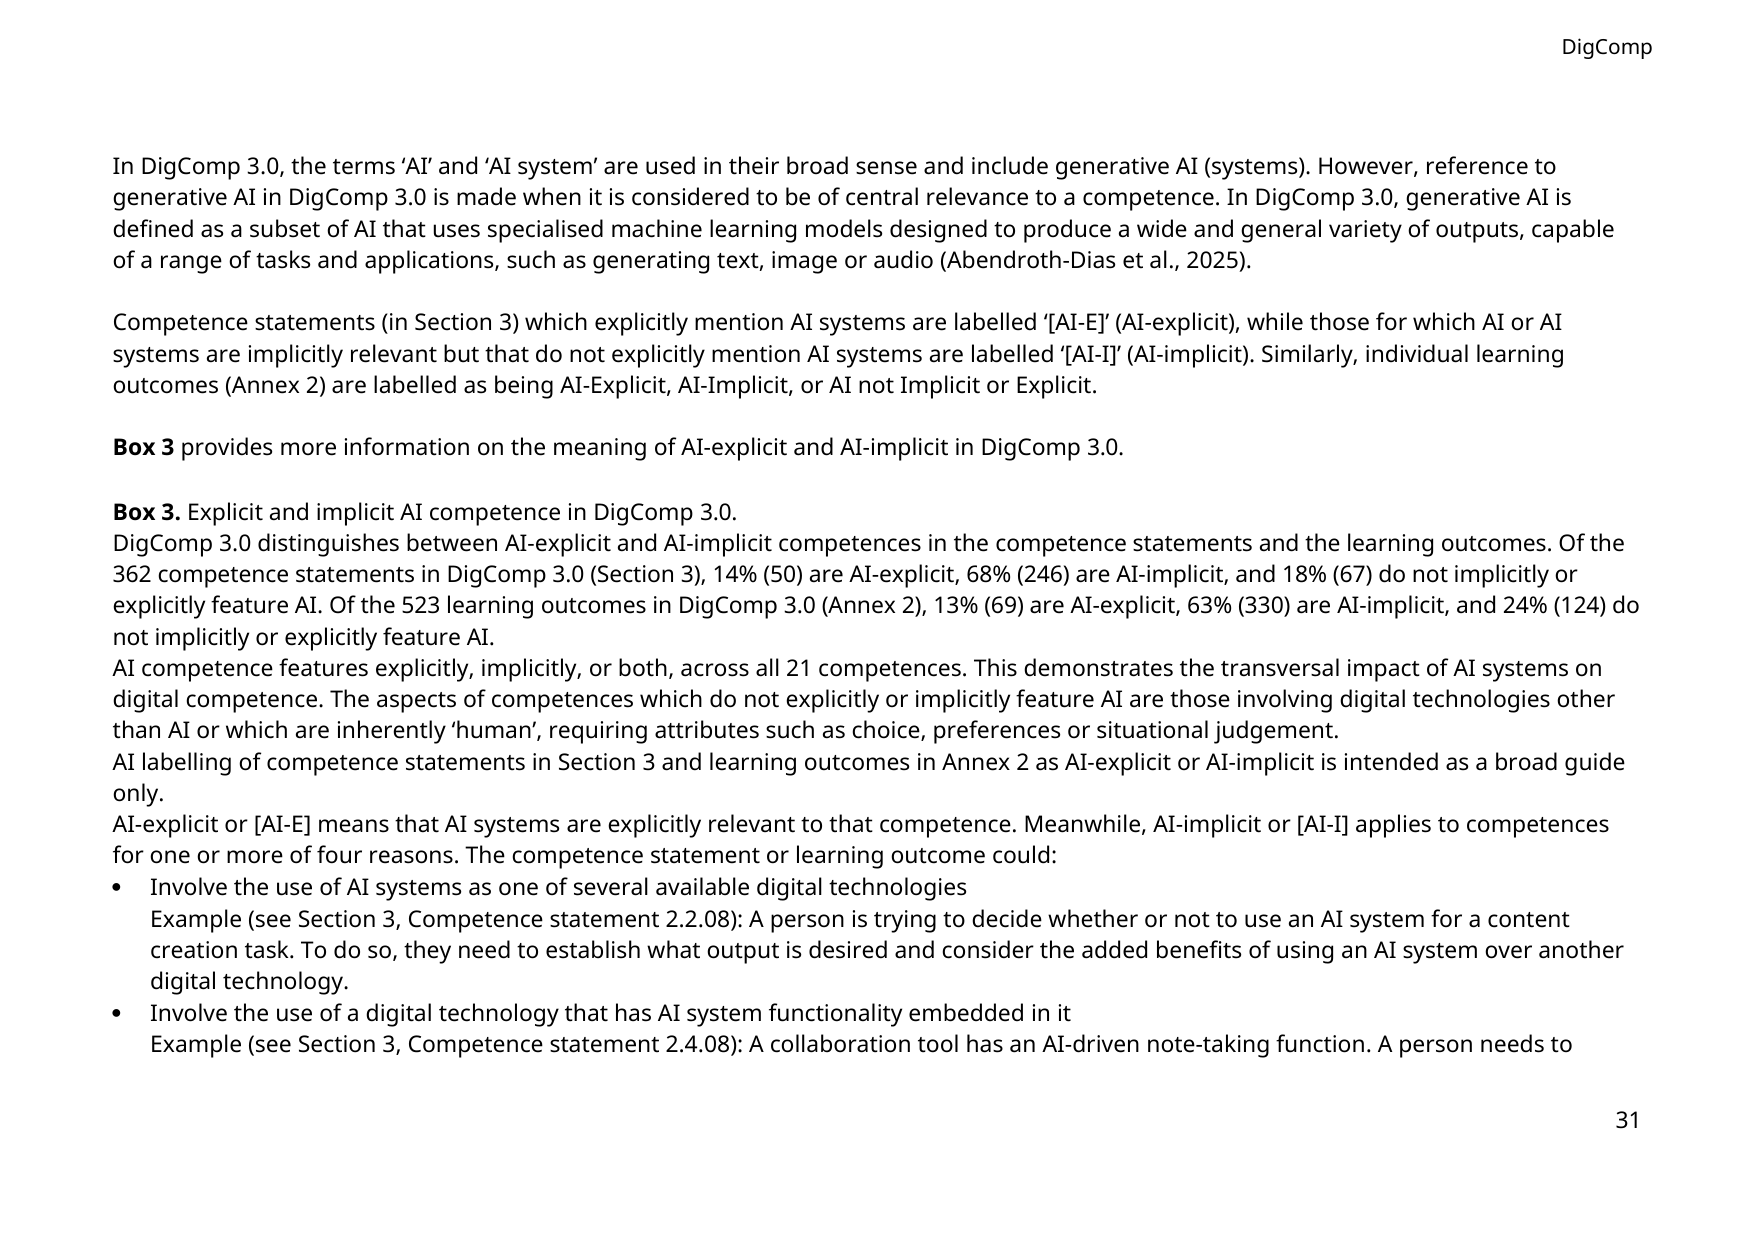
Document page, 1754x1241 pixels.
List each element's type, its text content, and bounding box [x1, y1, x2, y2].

text AI competence features explicitly, implicitly, or both, across all 21 competences. This demonstrates the transversal impact of AI systems on digital competence. The aspects of competences which do not explicitly or implicitly feature AI are those involving digital technologies other than AI or which are inherently ‘human’, requiring attributes such as choice, preferences or situational judgement. [112, 652, 1641, 746]
text In DigComp 3.0, the terms ‘AI’ and ‘AI system’ are used in their broad sense and include generative AI (systems). However, reference to generative AI in DigComp 3.0 is made when it is considered to be of central relevance to a competence. In DigComp 3.0, generative AI is defined as a subset of AI that uses specialised machine learning models designed to produce a wide and general variety of outputs, capable of a range of tasks and applications, such as generating text, image or audio (Abendroth-Dias et al., 2025). [112, 150, 1641, 275]
text DigComp 3.0 distinguishes between AI-explicit and AI-implicit competences in the competence statements and the learning outcomes. Of the 362 competence statements in DigComp 3.0 (Section 3), 14% (50) are AI-explicit, 68% (246) are AI-implicit, and 18% (67) do not implicitly or explicitly feature AI. Of the 523 learning outcomes in DigComp 3.0 (Annex 2), 13% (69) are AI-explicit, 63% (330) are AI-implicit, and 24% (124) do not implicitly or explicitly feature AI. [112, 527, 1641, 652]
text Box 3. Explicit and implicit AI competence in DigComp 3.0. [112, 496, 1641, 527]
text AI-explicit or [AI-E] means that AI systems are explicitly relevant to that competence. Meanwhile, AI-implicit or [AI-I] applies to competences for one or more of four reasons. The competence statement or learning outcome could: [112, 808, 1641, 871]
list Involve the use of AI systems as one of several available digital technologies Example (see Section 3, Competence statement 2.2.08): A person is trying to decide whether or not to use an AI system for a content creation task. To do so, they need to establish what output is desired and consider the added benefits of using an AI system over another digital technology. [112, 871, 1641, 996]
text AI labelling of competence statements in Section 3 and learning outcomes in Annex 2 as AI-explicit or AI-implicit is intended as a broad guide only. [112, 746, 1641, 808]
list Involve the use of a digital technology that has AI system functionality embedded in it Example (see Section 3, Competence statement 2.4.08): A collaboration tool has an AI-driven note-taking function. A person needs to [112, 997, 1641, 1059]
text Competence statements (in Section 3) which explicitly mention AI systems are labelled ‘[AI-E]’ (AI-explicit), while those for which AI or AI systems are implicitly relevant but that do not explicitly mention AI systems are labelled ‘[AI-I]’ (AI-implicit). Similarly, individual learning outcomes (Annex 2) are labelled as being AI-Explicit, AI-Implicit, or AI not Implicit or Explicit. [112, 306, 1641, 400]
text Box 3 provides more information on the meaning of AI-explicit and AI-implicit in DigComp 3.0. [112, 431, 1641, 462]
